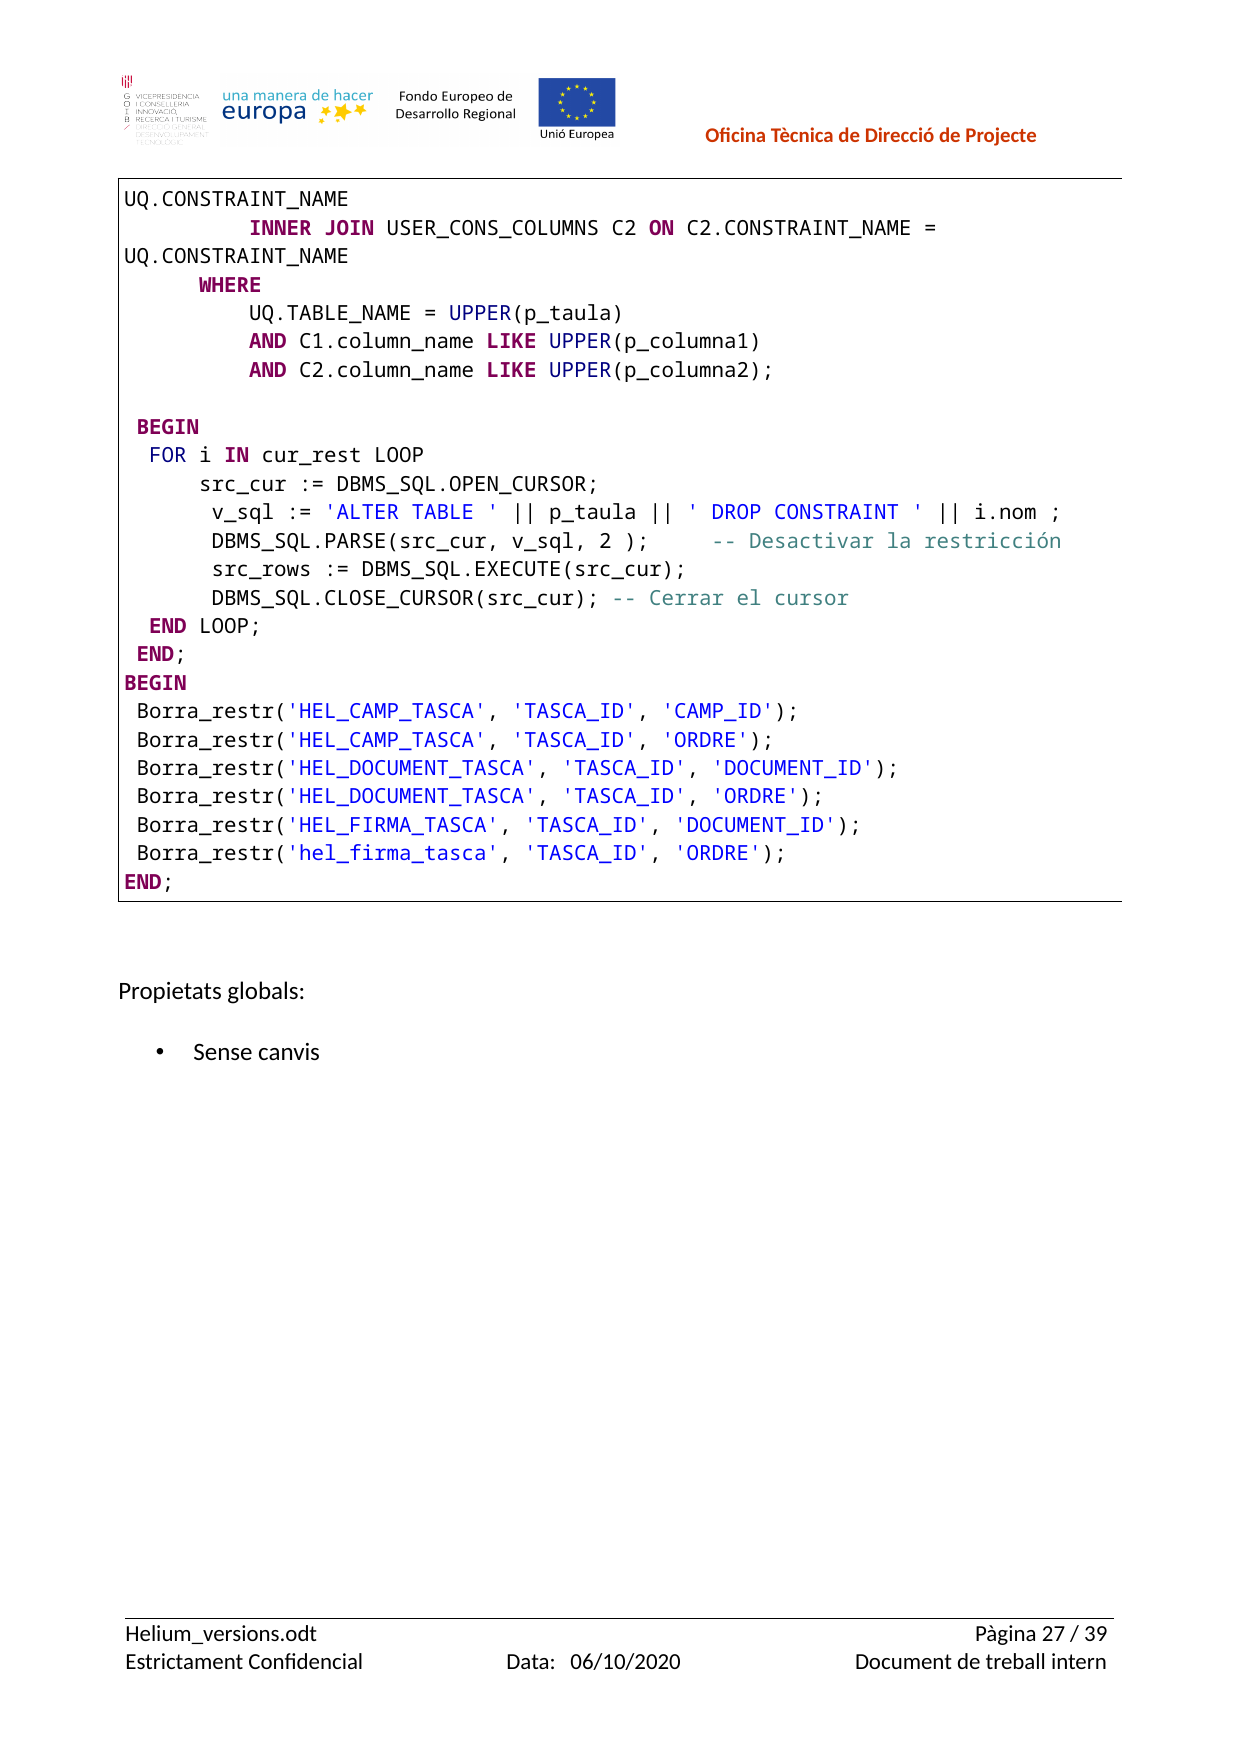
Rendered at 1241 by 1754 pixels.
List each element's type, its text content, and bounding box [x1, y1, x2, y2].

picture [118, 73, 213, 147]
table_header UQ.CONSTRAINT_NAME INNER JOIN USER_CONS_COLUMNS C2 ON C2.CONSTRAINT_NAME = UQ.CONSTRAINT_NAME WHERE UQ.TABLE_NAME = UPPER(p_taula) AND C1.column_name LIKE UPPER(p_columna1) AND C2.column_name LIKE UPPER(p_columna2); BEGIN FOR i IN cur_rest LOOP src_cur := DBMS_SQL.OPEN_CURSOR; v_sql := 'ALTER TABLE ' || p_taula || ' DROP CONSTRAINT ' || i.nom ; DBMS_SQL.PARSE(src_cur, v_sql, 2 ); -- Desactivar la restricción src_rows := DBMS_SQL.EXECUTE(src_cur); DBMS_SQL.CLOSE_CURSOR(src_cur); -- Cerrar el cursor END LOOP; END; BEGIN Borra_restr('HEL_CAMP_TASCA', 'TASCA_ID', 'CAMP_ID'); Borra_restr('HEL_CAMP_TASCA', 'TASCA_ID', 'ORDRE'); Borra_restr('HEL_DOCUMENT_TASCA', 'TASCA_ID', 'DOCUMENT_ID'); Borra_restr('HEL_DOCUMENT_TASCA', 'TASCA_ID', 'ORDRE'); Borra_restr('HEL_FIRMA_TASCA', 'TASCA_ID', 'DOCUMENT_ID'); Borra_restr('hel_firma_tasca', 'TASCA_ID', 'ORDRE'); END; [119, 179, 1122, 901]
text Propietats globals: [118, 975, 1122, 1006]
list Sense canvis [156, 1036, 1122, 1067]
picture [219, 73, 621, 147]
